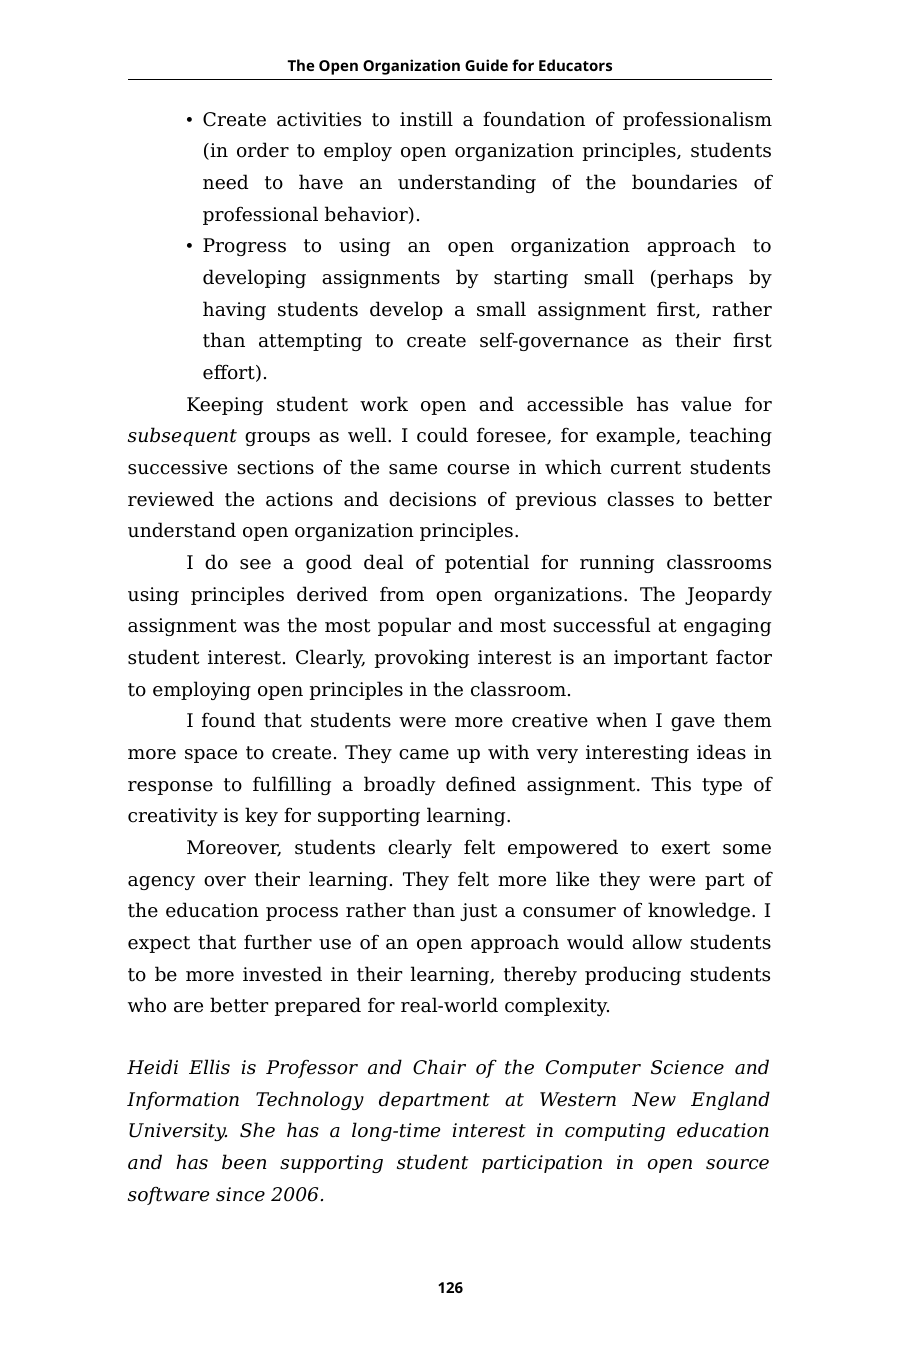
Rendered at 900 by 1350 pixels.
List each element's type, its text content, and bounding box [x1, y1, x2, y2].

list Create activities to instill a foundation of professionalism (in order to employ open organization principles, students need to have an understanding of the boundaries of professional behavior). [186, 109, 772, 226]
text I found that students were more creative when I gave them more space to create. They came up with very interesting ideas in response to fulfilling a broadly defined assignment. This type of creativity is key for supporting learning. [127, 710, 772, 827]
text I do see a good deal of potential for running classrooms using principles derived from open organizations. The Jeopardy assignment was the most popular and most successful at engaging student interest. Clearly, provoking interest is an important factor to employing open principles in the classroom. [127, 552, 772, 701]
text Keeping student work open and accessible has value for subsequent groups as well. I could foresee, for example, teaching successive sections of the same course in which current students reviewed the actions and decisions of previous classes to better understand open organization principles. [127, 394, 772, 542]
text Moreover, students clearly felt empowered to exert some agency over their learning. They felt more like they were part of the education process rather than just a consumer of knowledge. I expect that further use of an open approach would allow students to be more invested in their learning, thereby producing students who are better prepared for real-world complexity. [127, 837, 772, 1017]
text Heidi Ellis is Professor and Chair of the Computer Science and Information Technology department at Western New England University. She has a long-time interest in computing education and has been supporting student participation in open source software since 2006. [127, 1057, 772, 1206]
list Progress to using an open organization approach to developing assignments by starting small (perhaps by having students develop a small assignment first, rather than attempting to create self-governance as their first effort). [186, 235, 772, 384]
